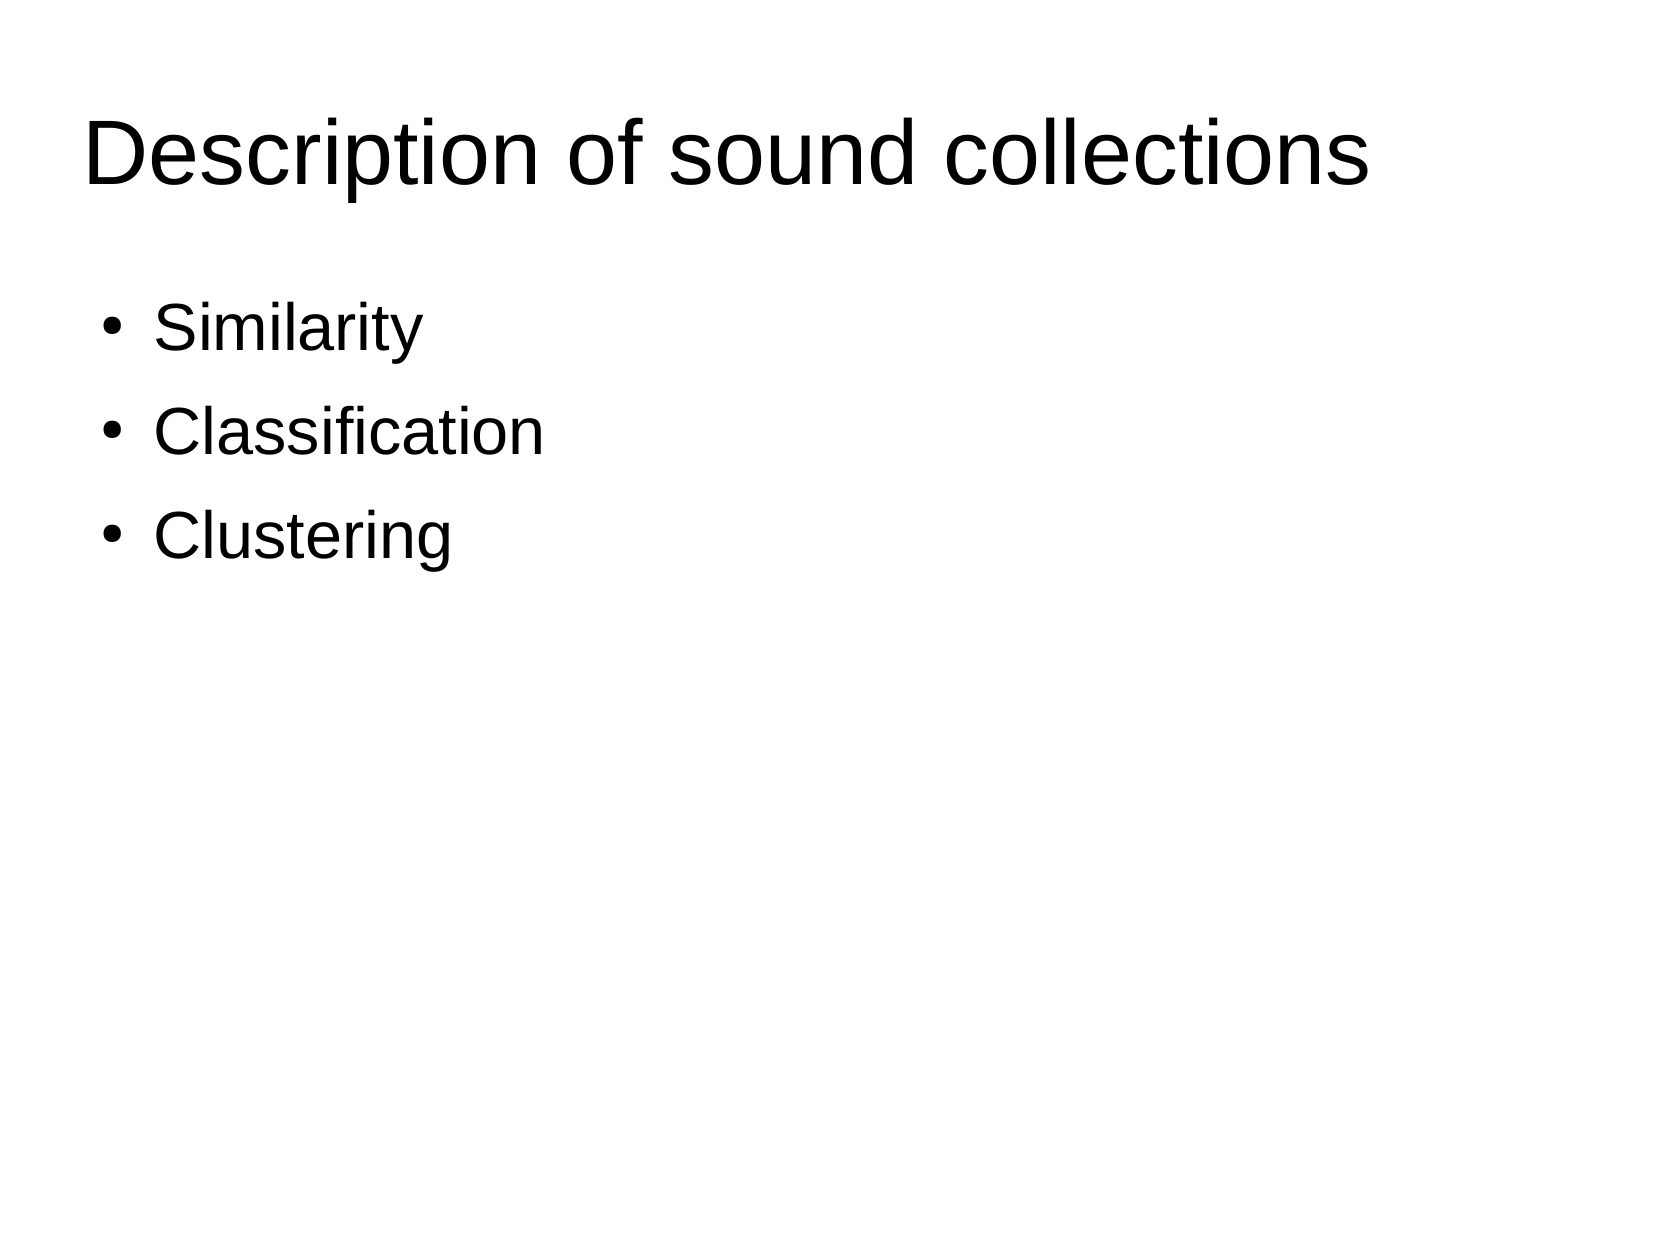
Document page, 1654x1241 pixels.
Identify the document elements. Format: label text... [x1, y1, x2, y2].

title Description of sound collections [82, 49, 1571, 257]
list Similarity Classification Clustering [82, 290, 1571, 943]
